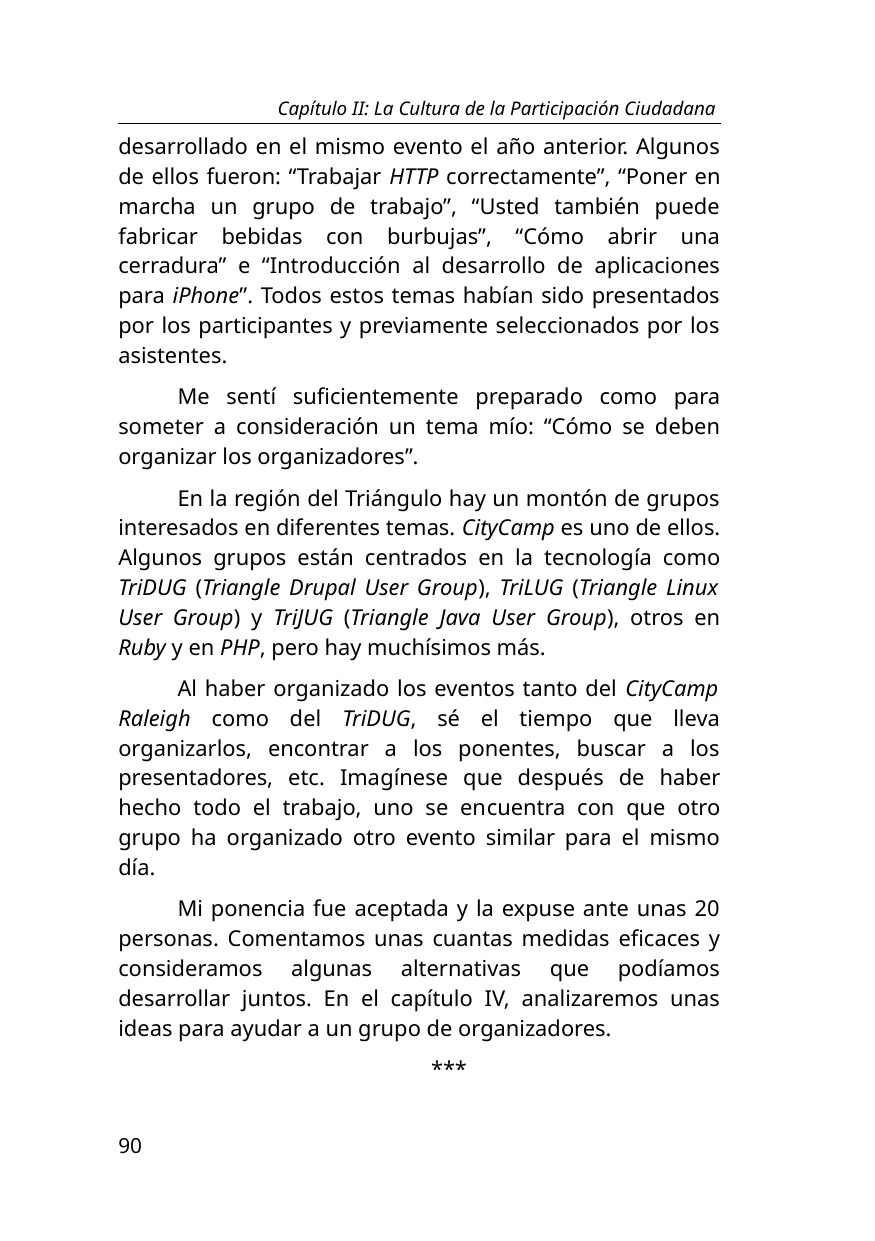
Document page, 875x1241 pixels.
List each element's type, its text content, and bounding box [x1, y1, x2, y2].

text *** [118, 1054, 721, 1084]
text Al haber organizado los eventos tanto del CityCamp Raleigh como del TriDUG, sé el tiempo que lleva organizarlos, encontrar a los ponentes, buscar a los presentadores, etc. Ima­gínese que después de haber hecho todo el trabajo, uno se en­cuentra con que otro grupo ha organizado otro evento similar para el mismo día. [118, 673, 721, 882]
text En la región del Triángulo hay un montón de grupos in­teresados en diferentes temas. CityCamp es uno de ellos. Algu­nos grupos están centrados en la tecnología como TriDUG (Triangle Drupal User Group), TriLUG (Triangle Linux User Group) y TriJUG (Triangle Java User Group), otros en Ruby y en PHP, pero hay muchísimos más. [118, 482, 721, 661]
text Me sentí suficientemente preparado como para someter a consideración un tema mío: “Cómo se deben organizar los organizadores”. [118, 381, 721, 471]
text Mi ponencia fue aceptada y la expuse ante unas 20 per­sonas. Comentamos unas cuantas medidas eficaces y conside­ramos algunas alternativas que podíamos desarrollar juntos. En el capítulo IV, analizaremos unas ideas para ayudar a un grupo de organizadores. [118, 893, 721, 1042]
text desarro­llado en el mismo evento el año anterior. Algunos de ellos fueron: “Trabajar HTTP correctamente”, “Poner en marcha un grupo de trabajo”, “Usted también puede fabricar bebidas con burbujas”, “Cómo abrir una cerradura” e “Introducción al desarrollo de aplicaciones para iPhone”. Todos estos temas habían sido presentados por los participantes y previamente seleccionados por los asistentes. [118, 131, 721, 369]
